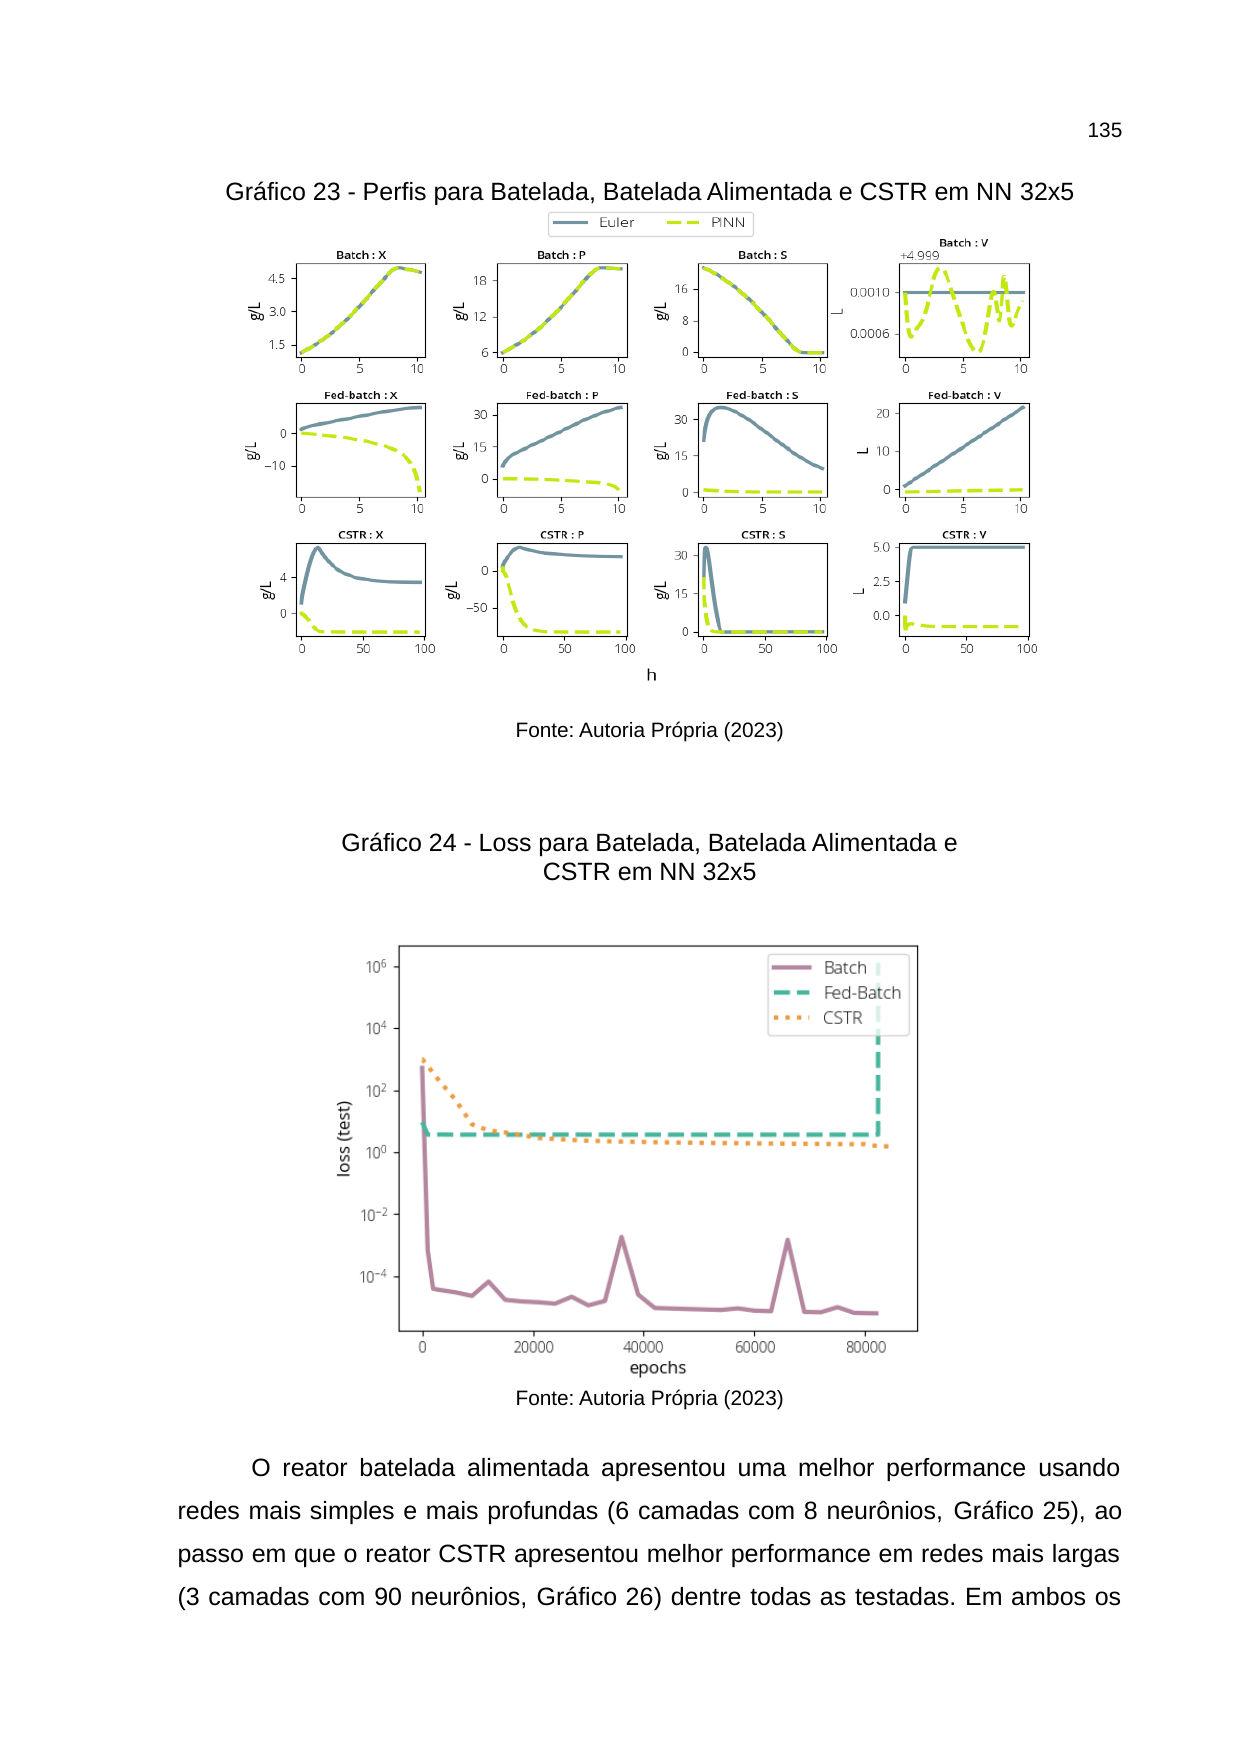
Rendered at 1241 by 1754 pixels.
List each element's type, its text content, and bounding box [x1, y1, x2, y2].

text O reator batelada alimentada apresentou uma melhor performance usando redes mais simples e mais profundas (6 camadas com 8 neurônios, Gráfico 25), ao passo em que o reator CSTR apresentou melhor performance em redes mais largas (3 camadas com 90 neurônios, Gráfico 26) dentre todas as testadas. Em ambos os [177, 1453, 1122, 1611]
picture [315, 885, 984, 1386]
text Gráfico 23 - Perfis para Batelada, Batelada Alimentada e CSTR em NN 32x5 [177, 177, 1122, 205]
text Fonte: Autoria Própria (2023) [177, 1386, 1122, 1410]
text Fonte: Autoria Própria (2023) [177, 717, 1122, 741]
text Gráfico 24 - Loss para Batelada, Batelada Alimentada e CSTR em NN 32x5 [316, 828, 983, 885]
picture [177, 205, 1123, 689]
